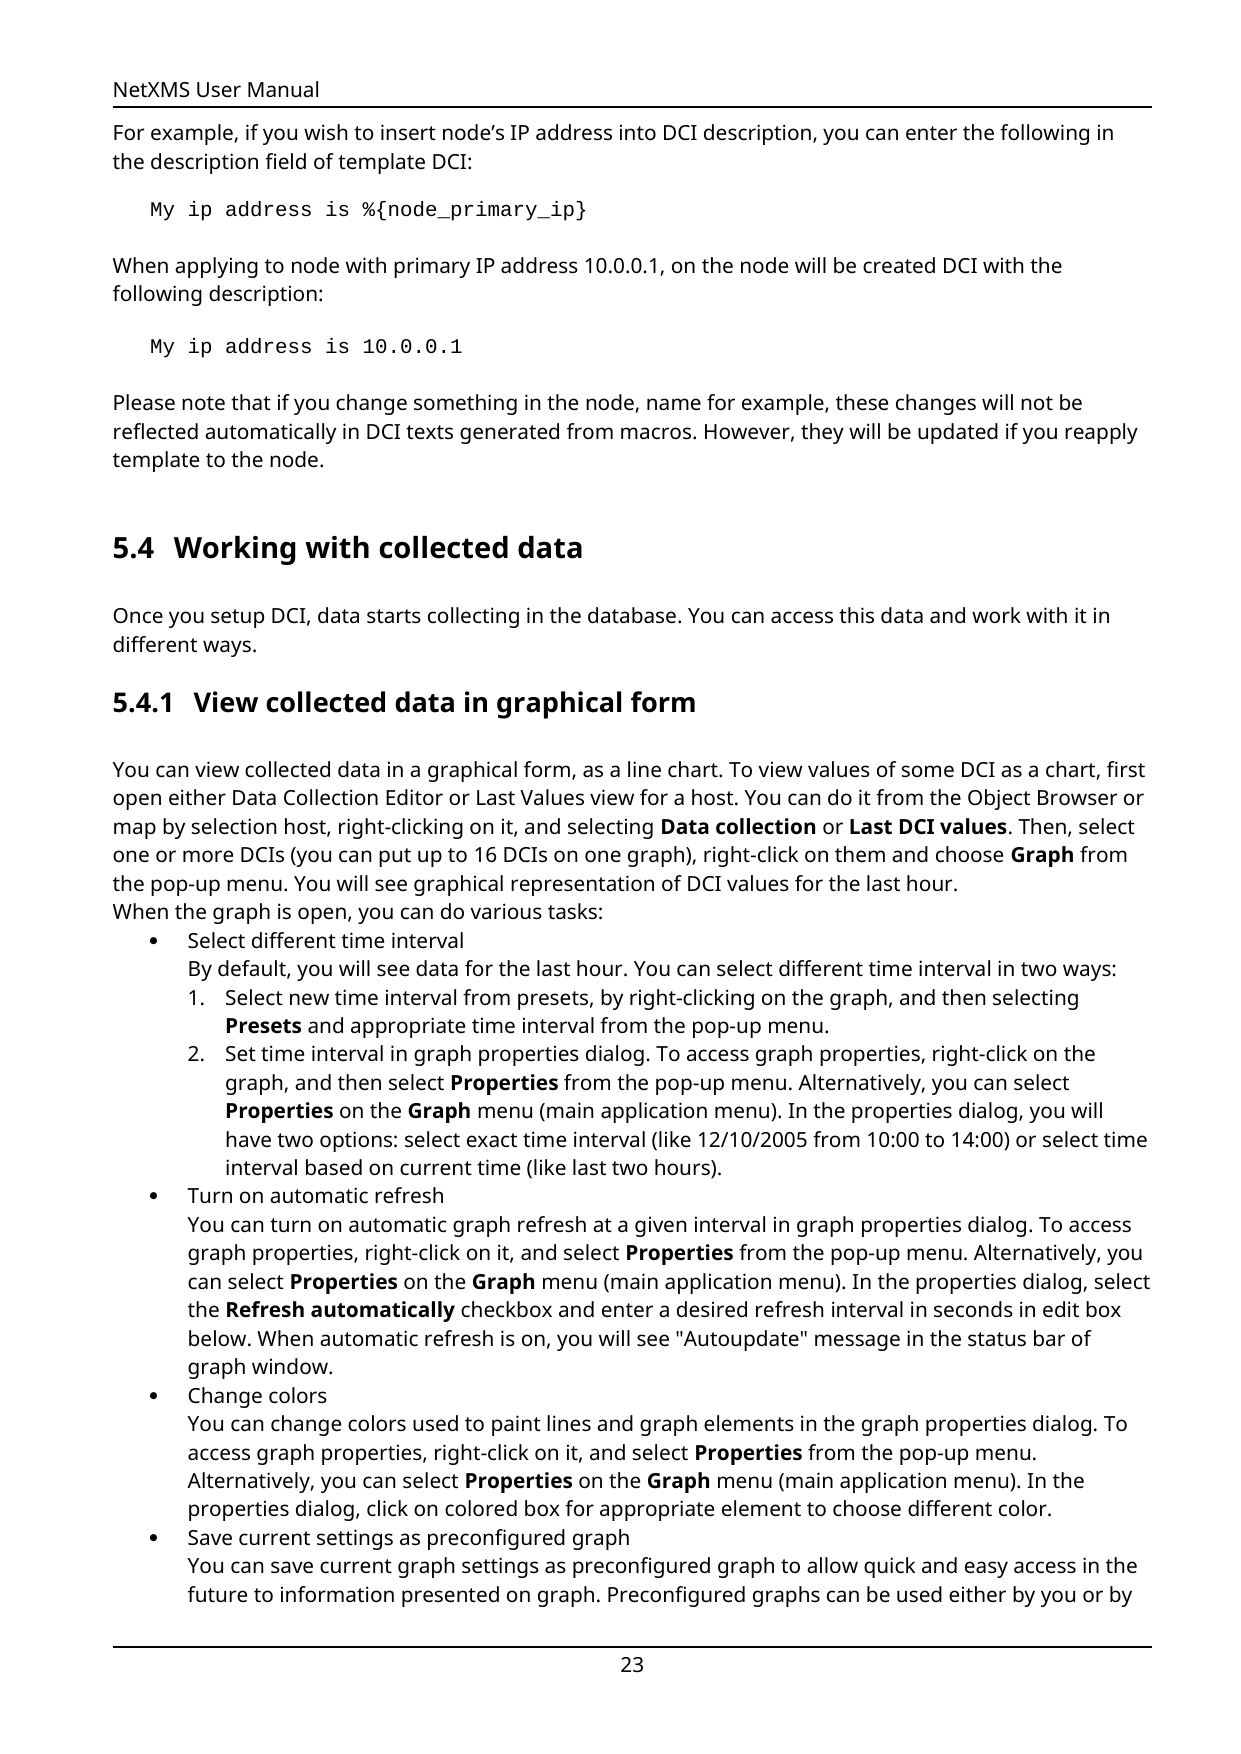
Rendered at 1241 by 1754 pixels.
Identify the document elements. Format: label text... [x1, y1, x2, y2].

text You can save current graph settings as preconfigured graph to allow quick and easy access in the future to information presented on graph. Preconfigured graphs can be used either by you or by [187, 1551, 1152, 1608]
text You can turn on automatic graph refresh at a given interval in graph properties dialog. To access graph properties, right-click on it, and select Properties from the pop-up menu. Alternatively, you can select Properties on the Graph menu (main application menu). In the properties dialog, select the Refresh automatically checkbox and enter a desired refresh interval in seconds in edit box below. When automatic refresh is on, you will see "Autoupdate" message in the status bar of graph window. [187, 1210, 1152, 1381]
list Save current settings as preconfigured graph [150, 1523, 1152, 1551]
list Select different time interval [150, 926, 1152, 954]
text When applying to node with primary IP address 10.0.0.1, on the node will be created DCI with the following description: [112, 251, 1152, 308]
text For example, if you wish to insert node’s IP address into DCI description, you can enter the following in the description field of template DCI: [112, 118, 1152, 175]
text My ip address is %{node_primary_ip} [150, 199, 1152, 223]
subtitle Working with collected data [112, 527, 1152, 567]
text Please note that if you change something in the node, name for example, these changes will not be reflected automatically in DCI texts generated from macros. However, they will be updated if you reapply template to the node. [112, 388, 1152, 474]
text Once you setup DCI, data starts collecting in the database. You can access this data and work with it in different ways. [112, 602, 1152, 658]
text My ip address is 10.0.0.1 [150, 336, 1152, 360]
text You can change colors used to paint lines and graph elements in the graph properties dialog. To access graph properties, right-click on it, and select Properties from the pop-up menu. Alternatively, you can select Properties on the Graph menu (main application menu). In the properties dialog, click on colored box for appropriate element to choose different color. [187, 1409, 1152, 1523]
text When the graph is open, you can do various tasks: [112, 897, 1152, 926]
list Turn on automatic refresh [150, 1182, 1152, 1210]
text You can view collected data in a graphical form, as a line chart. To view values of some DCI as a chart, first open either Data Collection Editor or Last Values view for a host. You can do it from the Object Browser or map by selection host, right-clicking on it, and selecting Data collection or Last DCI values. Then, select one or more DCIs (you can put up to 16 DCIs on one graph), right-click on them and choose Graph from the pop-up menu. You will see graphical representation of DCI values for the last hour. [112, 755, 1152, 897]
list Select new time interval from presets, by right-clicking on the graph, and then selecting Presets and appropriate time interval from the pop-up menu. [187, 983, 1152, 1039]
list Change colors [150, 1381, 1152, 1409]
subtitle View collected data in graphical form [112, 683, 1152, 720]
list Set time interval in graph properties dialog. To access graph properties, right-click on the graph, and then select Properties from the pop-up menu. Alternatively, you can select Properties on the Graph menu (main application menu). In the properties dialog, you will have two options: select exact time interval (like 12/10/2005 from 10:00 to 14:00) or select time interval based on current time (like last two hours). [187, 1039, 1152, 1182]
text By default, you will see data for the last hour. You can select different time interval in two ways: [187, 954, 1152, 983]
